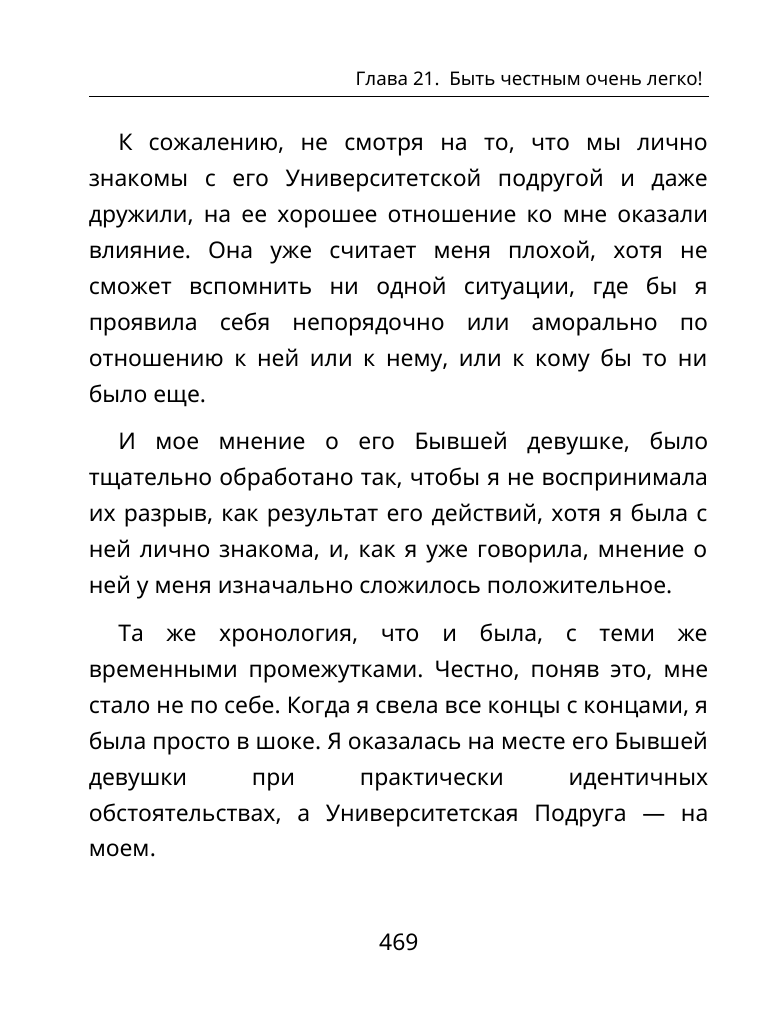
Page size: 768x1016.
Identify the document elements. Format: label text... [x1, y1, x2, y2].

text К сожалению, не смотря на то, что мы лично знакомы с его Университетской подругой и даже дружили, на ее хорошее отношение ко мне оказали влияние. Она уже считает меня плохой, хотя не сможет вспомнить ни одной ситуации, где бы я проявила себя непорядочно или аморально по отношению к ней или к нему, или к кому бы то ни было еще. [88, 126, 709, 409]
text И мое мнение о его Бывшей девушке, было тщательно обработано так, чтобы я не воспринимала их разрыв, как результат его действий, хотя я была с ней лично знакома, и, как я уже говорила, мнение о ней у меня изначально сложилось положительное. [88, 425, 709, 600]
text Та же хронология, что и была, с теми же временными промежутками. Честно, поняв это, мне стало не по себе. Когда я свела все концы с концами, я была просто в шоке. Я оказалась на месте его Бывшей девушки при практически идентичных обстоятельствах, а Университетская Подруга — на моем. [88, 617, 709, 864]
